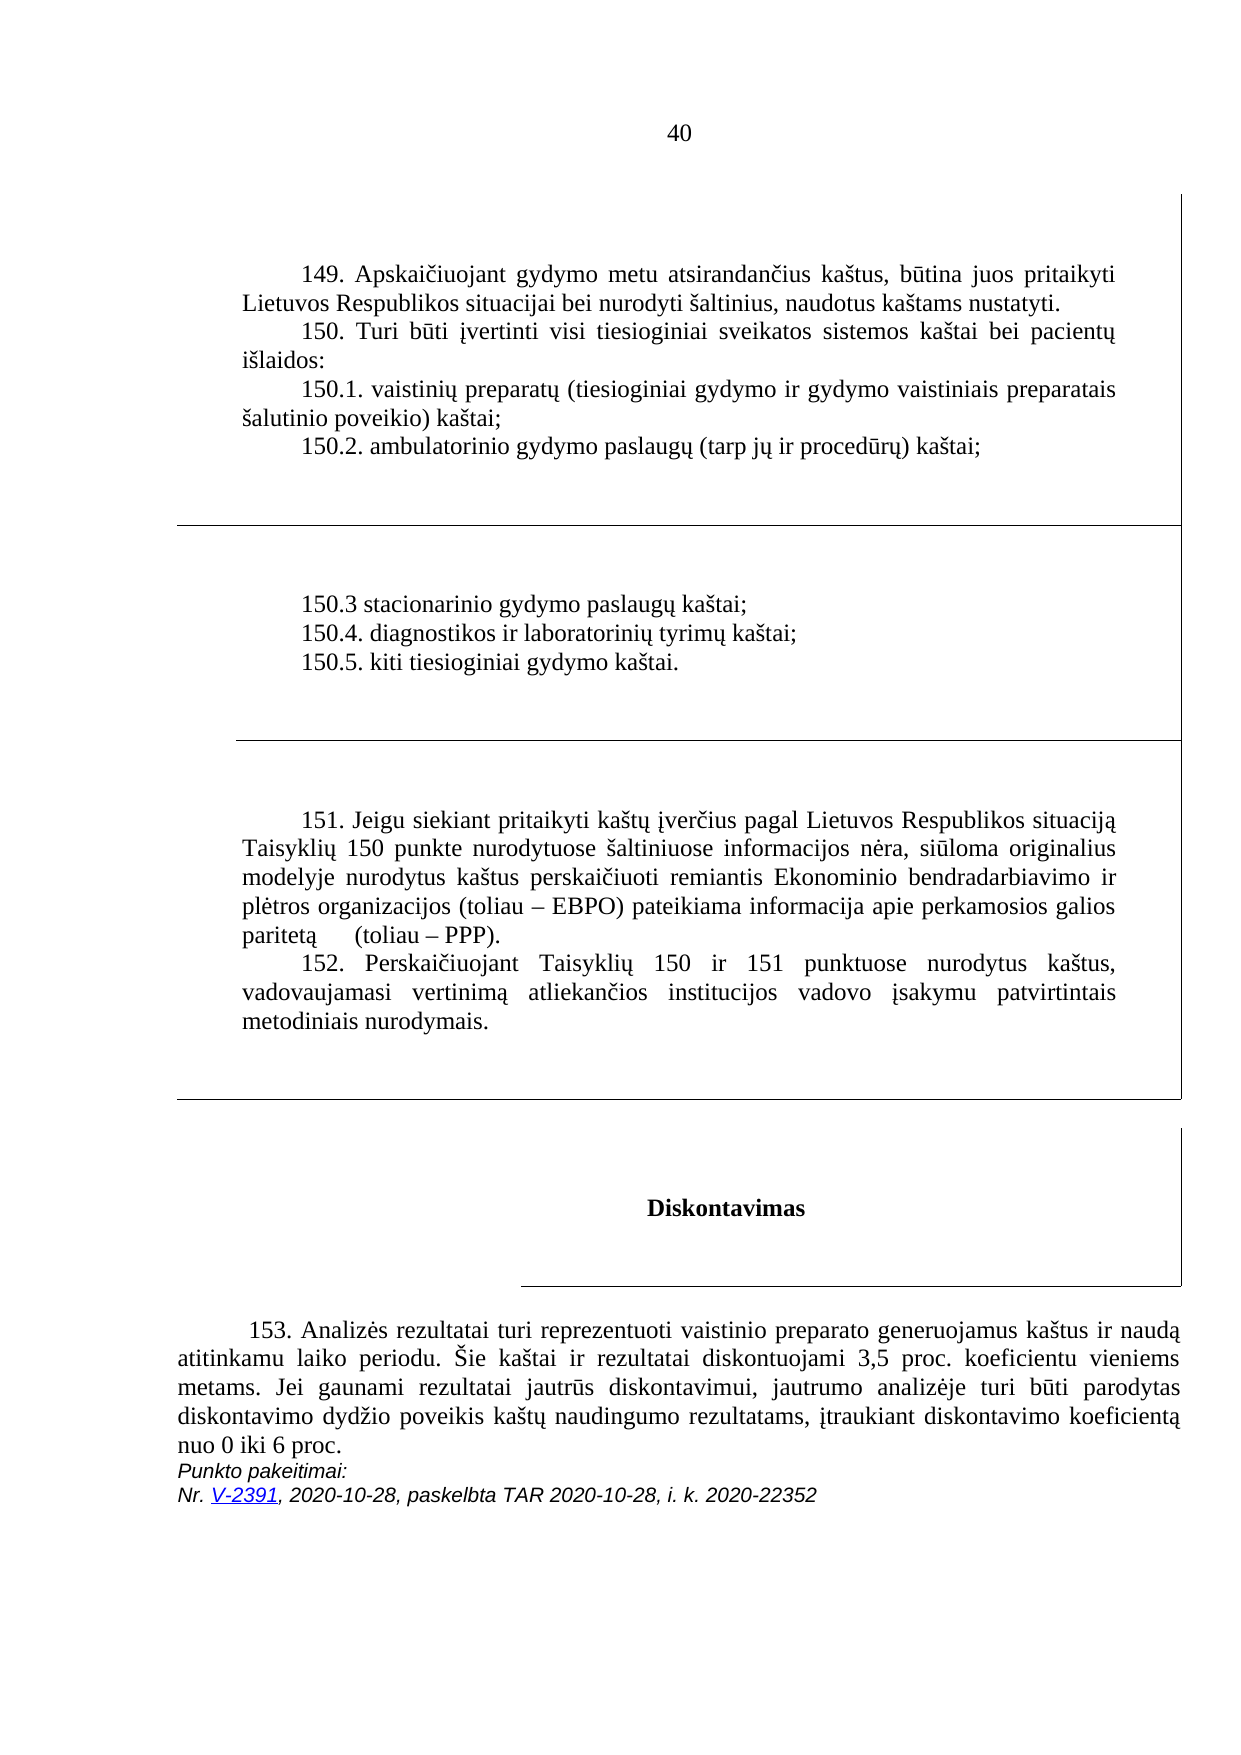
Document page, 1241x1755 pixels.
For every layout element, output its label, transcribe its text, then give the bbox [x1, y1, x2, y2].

text Nr. V-2391, 2020-10-28, paskelbta TAR 2020-10-28, i. k. 2020-22352 [177, 1482, 1181, 1506]
text 149. Apskaičiuojant gydymo metu atsirandančius kaštus, būtina juos pritaikyti Lietuvos Respublikos situacijai bei nurodyti šaltinius, naudotus kaštams nustatyti. [177, 194, 1181, 316]
subtitle Diskontavimas [521, 1128, 1181, 1286]
text 153. Analizės rezultatai turi reprezentuoti vaistinio preparato generuojamus kaštus ir naudą atitinkamu laiko periodu. Šie kaštai ir rezultatai diskontuojami 3,5 proc. koeficientu vieniems metams. Jei gaunami rezultatai jautrūs diskontavimui, jautrumo analizėje turi būti parodytas diskontavimo dydžio poveikis kaštų naudingumo rezultatams, įtraukiant diskontavimo koeficientą nuo 0 iki 6 proc. [177, 1315, 1181, 1458]
text 150. Turi būti įvertinti visi tiesioginiai sveikatos sistemos kaštai bei pacientų išlaidos: [177, 316, 1181, 374]
text 150.3 stacionarinio gydymo paslaugų kaštai; [236, 525, 1181, 618]
text Punkto pakeitimai: [177, 1458, 1181, 1482]
text 150.5. kiti tiesioginiai gydymo kaštai. [236, 647, 1181, 740]
text 151. Jeigu siekiant pritaikyti kaštų įverčius pagal Lietuvos Respublikos situaciją Taisyklių 150 punkte nurodytuose šaltiniuose informacijos nėra, siūloma originalius modelyje nurodytus kaštus perskaičiuoti remiantis Ekonominio bendradarbiavimo ir plėtros organizacijos (toliau – EBPO) pateikiama informacija apie perkamosios galios paritetą (toliau – PPP). [177, 740, 1181, 948]
text 152. Perskaičiuojant Taisyklių 150 ir 151 punktuose nurodytus kaštus, vadovaujamasi vertinimą atliekančios institucijos vadovo įsakymu patvirtintais metodiniais nurodymais. [177, 948, 1181, 1099]
text 150.2. ambulatorinio gydymo paslaugų (tarp jų ir procedūrų) kaštai; [177, 431, 1181, 525]
text 150.1. vaistinių preparatų (tiesioginiai gydymo ir gydymo vaistiniais preparatais šalutinio poveikio) kaštai; [177, 374, 1181, 431]
text 150.4. diagnostikos ir laboratorinių tyrimų kaštai; [236, 618, 1181, 647]
